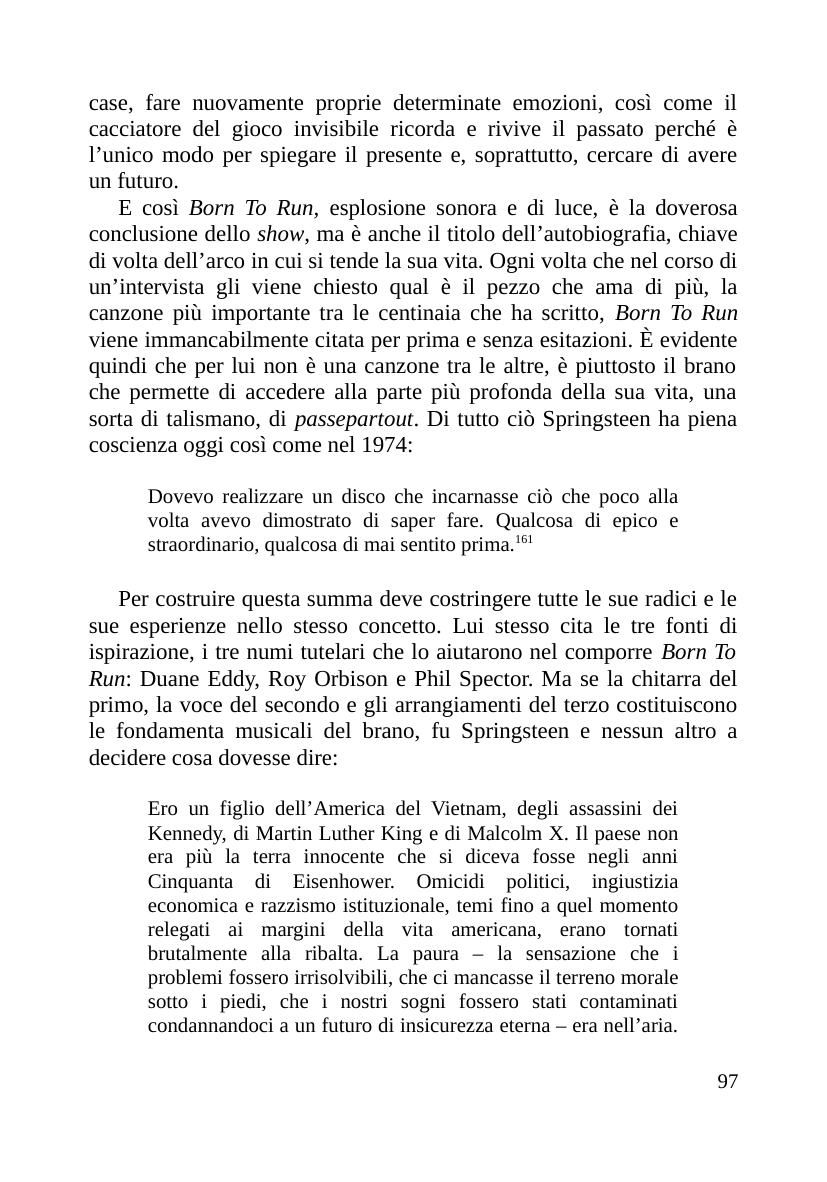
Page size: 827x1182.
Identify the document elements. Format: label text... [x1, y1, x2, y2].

text Per costruire questa summa deve costringere tutte le sue radici e le sue esperienze nello stesso concetto. Lui stesso cita le tre fonti di ispirazione, i tre numi tutelari che lo aiutarono nel comporre Born To Run: Duane Eddy, Roy Orbison e Phil Spector. Ma se la chitarra del primo, la voce del secondo e gli arrangiamenti del terzo costituiscono le fondamenta musicali del brano, fu Springsteen e nessun altro a decidere cosa dovesse dire: [88, 586, 738, 770]
text E così Born To Run, esplosione sonora e di luce, è la doverosa conclusione dello show, ma è anche il titolo dell’autobiografia, chiave di volta dell’arco in cui si tende la sua vita. Ogni volta che nel corso di un’intervista gli viene chiesto qual è il pezzo che ama di più, la canzone più importante tra le centinaia che ha scritto, Born To Run viene immancabilmente citata per prima e senza esitazioni. È evidente quindi che per lui non è una canzone tra le altre, è piuttosto il brano che permette di accedere alla parte più profonda della sua vita, una sorta di talismano, di passepartout. Di tutto ciò Springsteen ha piena coscienza oggi così come nel 1974: [88, 194, 738, 457]
text Ero un figlio dell’America del Vietnam, degli assassini dei Kennedy, di Martin Luther King e di Malcolm X. Il paese non era più la terra innocente che si diceva fosse negli anni Cinquanta di Eisenhower. Omicidi politici, ingiustizia economica e razzismo istituzionale, temi fino a quel momento relegati ai margini della vita americana, erano tornati brutalmente alla ribalta. La paura – la sensazione che i problemi fossero irrisolvibili, che ci mancasse il terreno morale sotto i piedi, che i nostri sogni fossero stati contaminati condannandoci a un futuro di insicurezza eterna – era nell’aria. [148, 796, 679, 1037]
text case, fare nuovamente proprie determinate emozioni, così come il cacciatore del gioco invisibile ricorda e rivive il passato perché è l’unico modo per spiegare il presente e, soprattutto, cercare di avere un futuro. [88, 88, 738, 194]
text Dovevo realizzare un disco che incarnasse ciò che poco alla volta avevo dimostrato di saper fare. Qualcosa di epico e straordinario, qualcosa di mai sentito prima. [148, 484, 679, 556]
